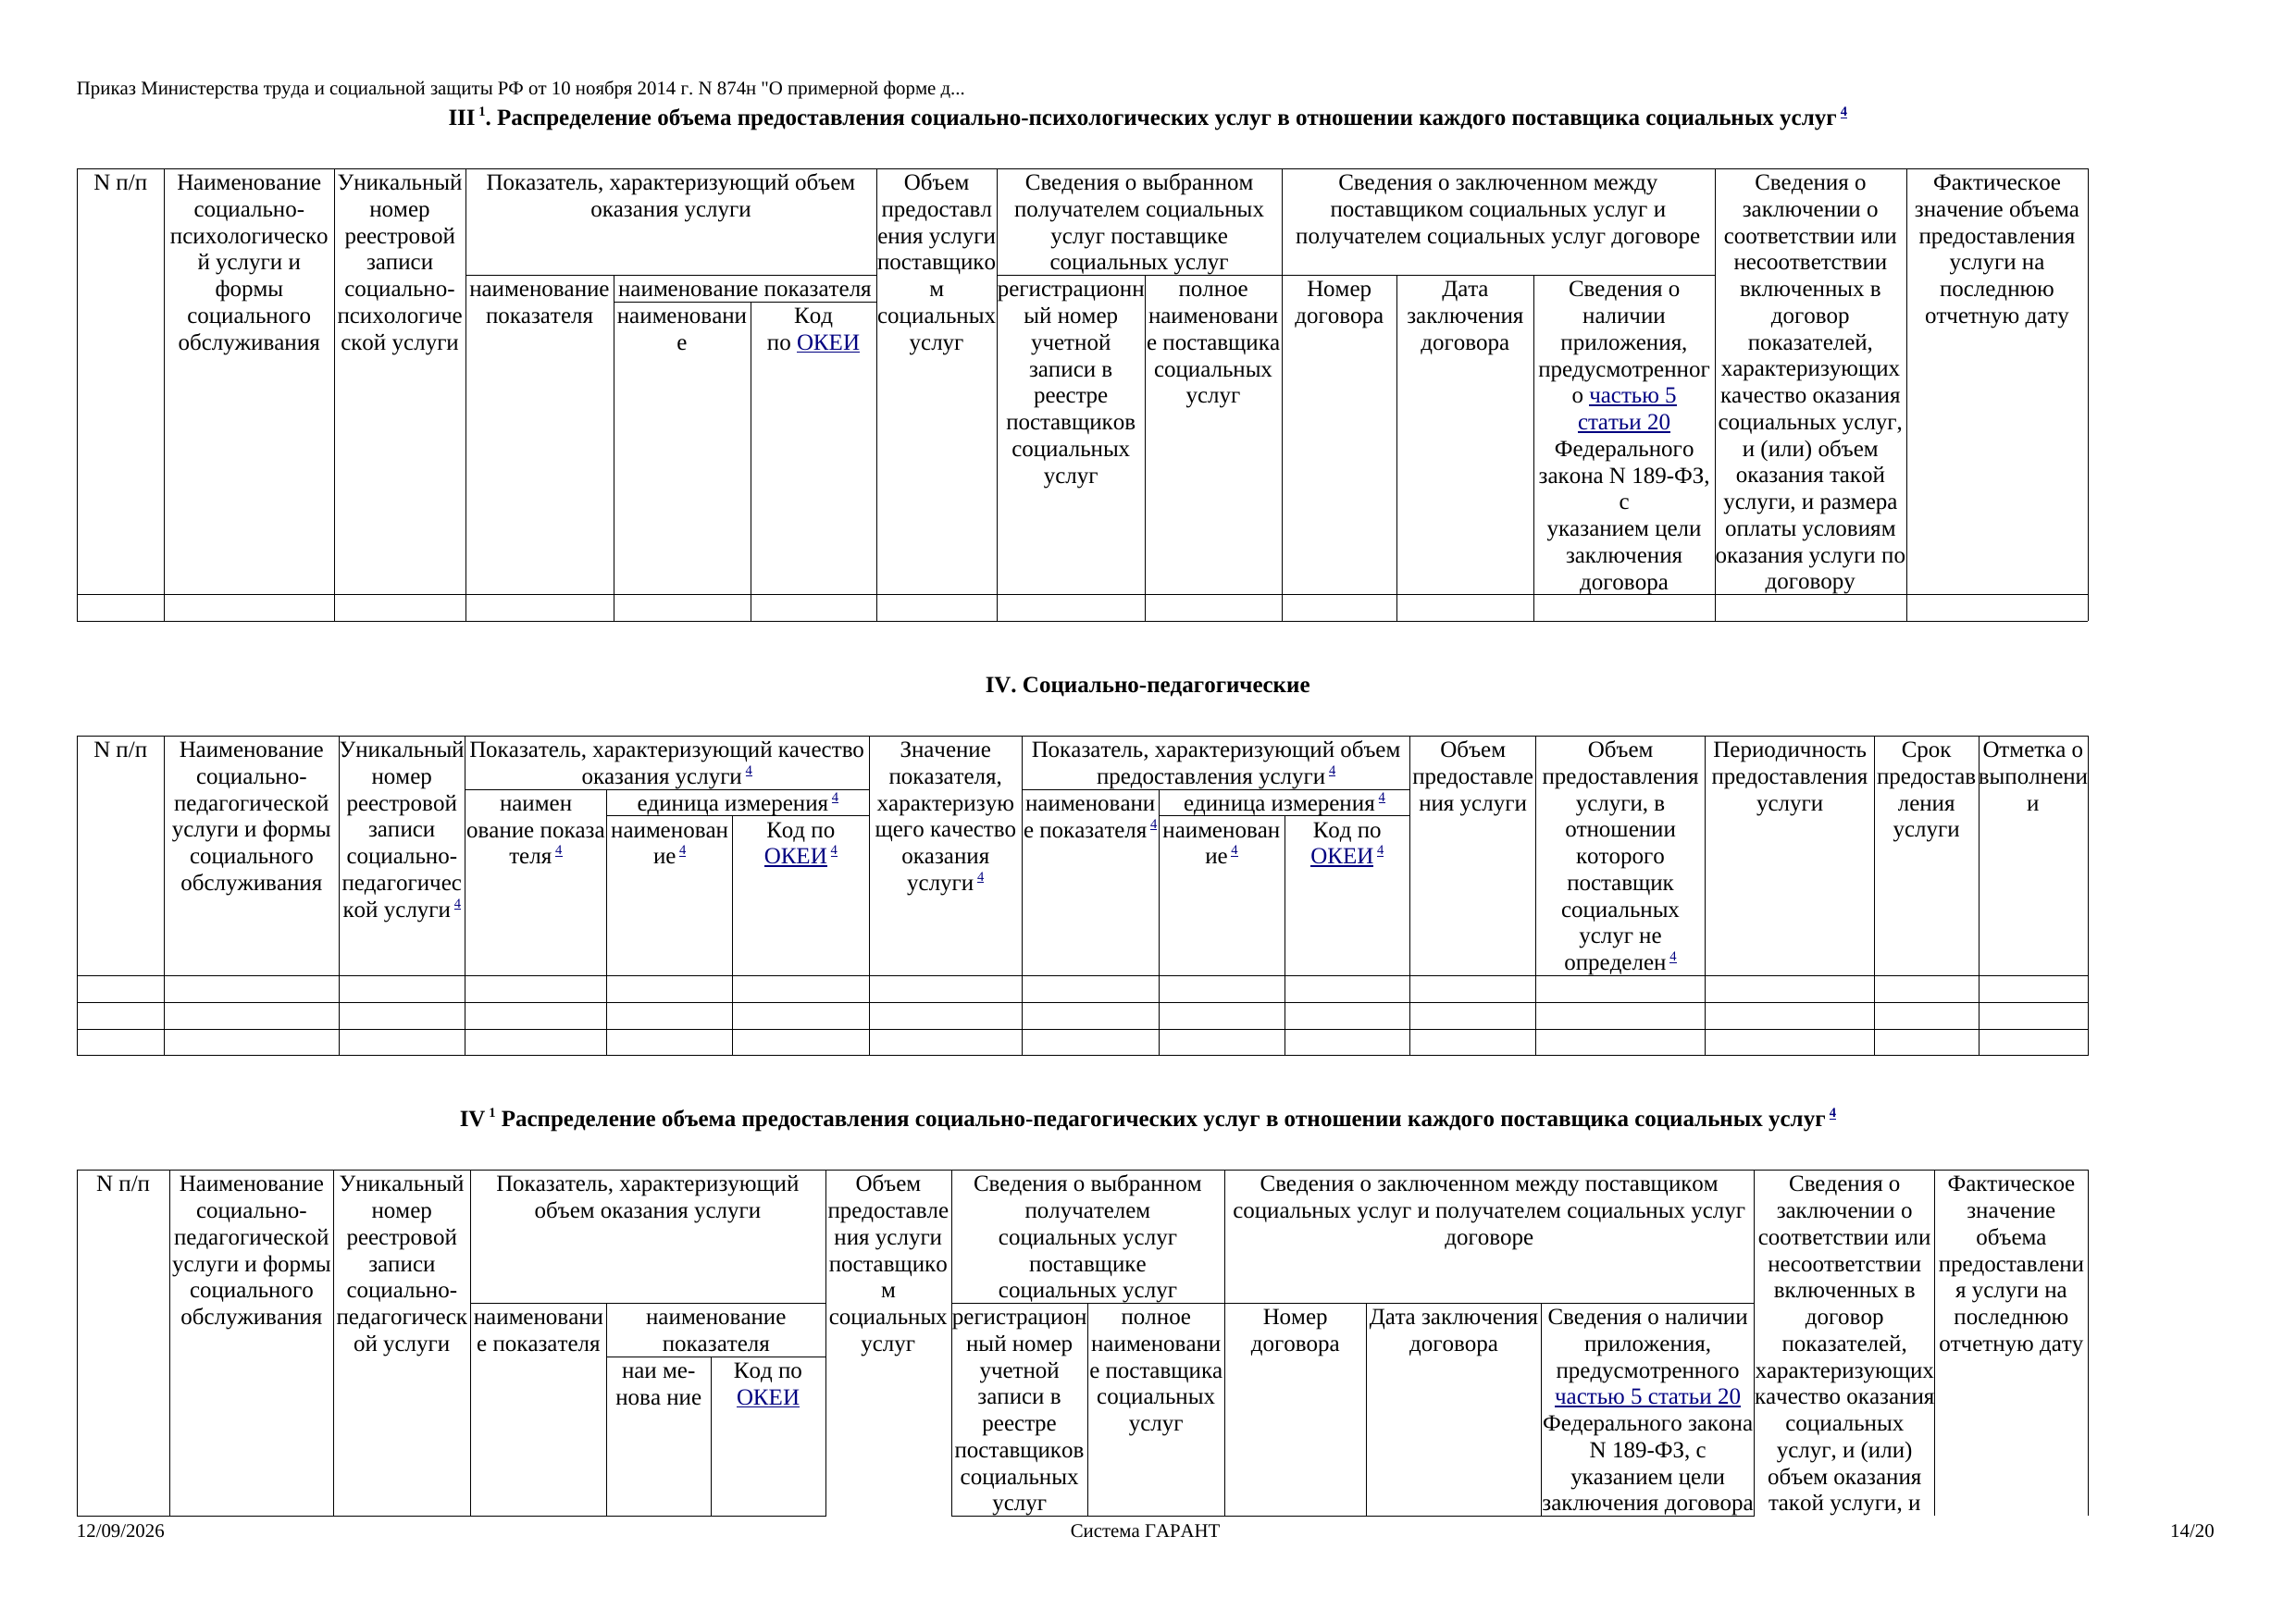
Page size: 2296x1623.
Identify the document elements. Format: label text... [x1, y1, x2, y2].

table_header Сведения о заключенном между поставщиком социальных услуг и получателем социальных услуг договоре [1283, 169, 1715, 275]
table_cell [340, 1003, 465, 1029]
table_cell [1875, 1003, 1979, 1029]
table_cell [1534, 595, 1715, 621]
table_cell [1160, 976, 1285, 1002]
table_cell Код по ОКЕИ 4 [1285, 816, 1409, 975]
table_cell наименование [614, 303, 751, 594]
table_header Значение показателя, характеризую щего качество оказания услуги 4 [870, 737, 1022, 975]
table_cell [1410, 1030, 1535, 1055]
table_cell [165, 976, 339, 1002]
table_cell Номер договора [1283, 276, 1396, 594]
table_cell наименование показателя [607, 1304, 825, 1357]
table_cell [1706, 1030, 1874, 1055]
table_header Уникальный номер реестровой записи социально-педагогической услуги [334, 1171, 470, 1516]
table_cell наименование показателя [471, 1304, 606, 1516]
table_header Сведения о выбранном получателем социальных услуг поставщике социальных услуг [998, 169, 1282, 275]
table_cell [465, 1003, 606, 1029]
table_cell [1397, 595, 1533, 621]
table_cell [466, 595, 614, 621]
table_cell Код по ОКЕИ 4 [733, 816, 869, 975]
table_header Объем предоставления услуги, в отношении которого поставщик социальных услуг не определен 4 [1536, 737, 1705, 975]
table_cell наименование показателя [614, 276, 876, 302]
table_cell [1980, 1030, 2088, 1055]
table_header Уникальный номер реестровой записи социально-психологической услуги [335, 169, 465, 594]
table_header Наименование социально-педагогической услуги и формы социального обслуживания [170, 1171, 333, 1516]
table_cell [877, 595, 997, 621]
table_header Отметка о выполнении [1980, 737, 2088, 975]
table_header Срок предоставления услуги [1875, 737, 1979, 975]
table_header Показатель, характеризующий объем оказания услуги [471, 1171, 825, 1303]
table_cell [1283, 595, 1396, 621]
table_cell [335, 595, 465, 621]
table_header Объем предоставления услуги поставщиком социальных услуг [877, 169, 997, 594]
table_cell [870, 1003, 1022, 1029]
table_cell [1980, 1003, 2088, 1029]
table_cell Сведения о наличии приложения, предусмотренного частью 5 статьи 20 Федерального закона N 189-ФЗ, с указанием цели заключения договора [1534, 276, 1715, 594]
table_cell [1410, 976, 1535, 1002]
table_cell [78, 976, 164, 1002]
table_header Сведения о заключении о соответствии или несоответствии включенных в договор показателей, характеризующих качество оказания социальных услуг, и (или) объем оказания такой услуги, и размера оплаты условиям оказания услуги по договору [1716, 169, 1906, 594]
table_cell регистрационный номер учетной записи в реестре поставщиков социальных услуг [998, 276, 1145, 594]
subtitle IV 1 Распределение объема предоставления социально-педагогических услуг в отношении каждого поставщика социальных услуг 4 [77, 1105, 2219, 1132]
table_cell наименование показателя [466, 276, 614, 594]
table_cell наименование 4 [1160, 816, 1285, 975]
table_header Сведения о заключенном между поставщиком социальных услуг и получателем социальных услуг договоре [1225, 1171, 1754, 1303]
table_header Уникальный номер реестровой записи социально-педагогической услуги 4 [340, 737, 465, 975]
table_cell единица измерения 4 [1160, 790, 1409, 815]
table_cell наимен ование показа теля 4 [465, 790, 606, 975]
table_cell [1536, 976, 1705, 1002]
table_header Наименование социально-педагогической услуги и формы социального обслуживания [165, 737, 339, 975]
table_cell [733, 976, 869, 1002]
table_header N п/п [78, 1171, 169, 1516]
table_cell Код по ОКЕИ [751, 303, 876, 594]
table_cell [78, 595, 164, 621]
table_cell наименование 4 [607, 816, 732, 975]
table_header Сведения о выбранном получателем социальных услуг поставщике социальных услуг [952, 1171, 1224, 1303]
table_cell Номер договора [1225, 1304, 1366, 1516]
subtitle IV. Социально-педагогические [77, 671, 2219, 698]
table_cell [1716, 595, 1906, 621]
table_cell [870, 1030, 1022, 1055]
table_cell [998, 595, 1145, 621]
table_cell единица измерения 4 [607, 790, 869, 815]
table_cell [340, 976, 465, 1002]
table_cell [165, 595, 334, 621]
table_cell [1023, 1003, 1159, 1029]
table_cell наименование показателя 4 [1023, 790, 1159, 975]
table_cell [1023, 976, 1159, 1002]
table_cell [465, 976, 606, 1002]
table_cell [1160, 1030, 1285, 1055]
table_cell [340, 1030, 465, 1055]
table_cell [1536, 1003, 1705, 1029]
table_header Сведения о заключении о соответствии или несоответствии включенных в договор показателей, характеризующих качество оказания социальных услуг, и (или) объем оказания такой услуги, и [1755, 1171, 1934, 1516]
table_cell Код по ОКЕИ [712, 1357, 825, 1516]
table_cell наи ме-нова ние [607, 1357, 711, 1516]
table_cell регистрационный номер учетной записи в реестре поставщиков социальных услуг [952, 1304, 1087, 1516]
table_cell [1146, 595, 1282, 621]
table_cell [1907, 595, 2088, 621]
table_cell [607, 1030, 732, 1055]
table_cell [1285, 1030, 1409, 1055]
subtitle III 1. Распределение объема предоставления социально-психологических услуг в отношении каждого поставщика социальных услуг 4 [77, 104, 2219, 130]
table_cell [1160, 1003, 1285, 1029]
table_cell [1980, 976, 2088, 1002]
table_cell [1875, 976, 1979, 1002]
table_header Фактическое значение объема предоставления услуги на последнюю отчетную дату [1935, 1171, 2088, 1516]
table_cell [751, 595, 876, 621]
table_header Показатель, характеризующий качество оказания услуги 4 [465, 737, 869, 789]
table_header Объем предоставления услуги [1410, 737, 1535, 975]
table_header Фактическое значение объема предоставления услуги на последнюю отчетную дату [1907, 169, 2088, 594]
table_cell [614, 595, 751, 621]
table_cell [1285, 976, 1409, 1002]
table_cell Сведения о наличии приложения, предусмотренного частью 5 статьи 20 Федерального закона N 189-ФЗ, с указанием цели заключения договора [1542, 1304, 1754, 1516]
table_cell [1023, 1030, 1159, 1055]
table_header Наименование социально-психологической услуги и формы социального обслуживания [165, 169, 334, 594]
table_cell [1536, 1030, 1705, 1055]
table_cell [1706, 976, 1874, 1002]
table_cell [465, 1030, 606, 1055]
table_header Периодичность предоставления услуги [1706, 737, 1874, 975]
table_cell [1285, 1003, 1409, 1029]
table_header Показатель, характеризующий объем предоставления услуги 4 [1023, 737, 1409, 789]
table_cell [1875, 1030, 1979, 1055]
table_cell [870, 976, 1022, 1002]
table_cell [733, 1030, 869, 1055]
table_cell [165, 1030, 339, 1055]
table_cell [733, 1003, 869, 1029]
table_header N п/п [78, 737, 164, 975]
table_cell [165, 1003, 339, 1029]
table_cell [78, 1003, 164, 1029]
table_cell [1410, 1003, 1535, 1029]
table_header Показатель, характеризующий объем оказания услуги [466, 169, 876, 275]
table_cell [607, 976, 732, 1002]
table_header N п/п [78, 169, 164, 594]
table_cell Дата заключения договора [1397, 276, 1533, 594]
table_cell [78, 1030, 164, 1055]
table_cell полное наименование поставщика социальных услуг [1088, 1304, 1224, 1516]
table_cell Дата заключения договора [1367, 1304, 1541, 1516]
table_cell [607, 1003, 732, 1029]
table_cell полное наименование поставщика социальных услуг [1146, 276, 1282, 594]
table_header Объем предоставления услуги поставщиком социальных услуг [826, 1171, 951, 1516]
table_cell [1706, 1003, 1874, 1029]
